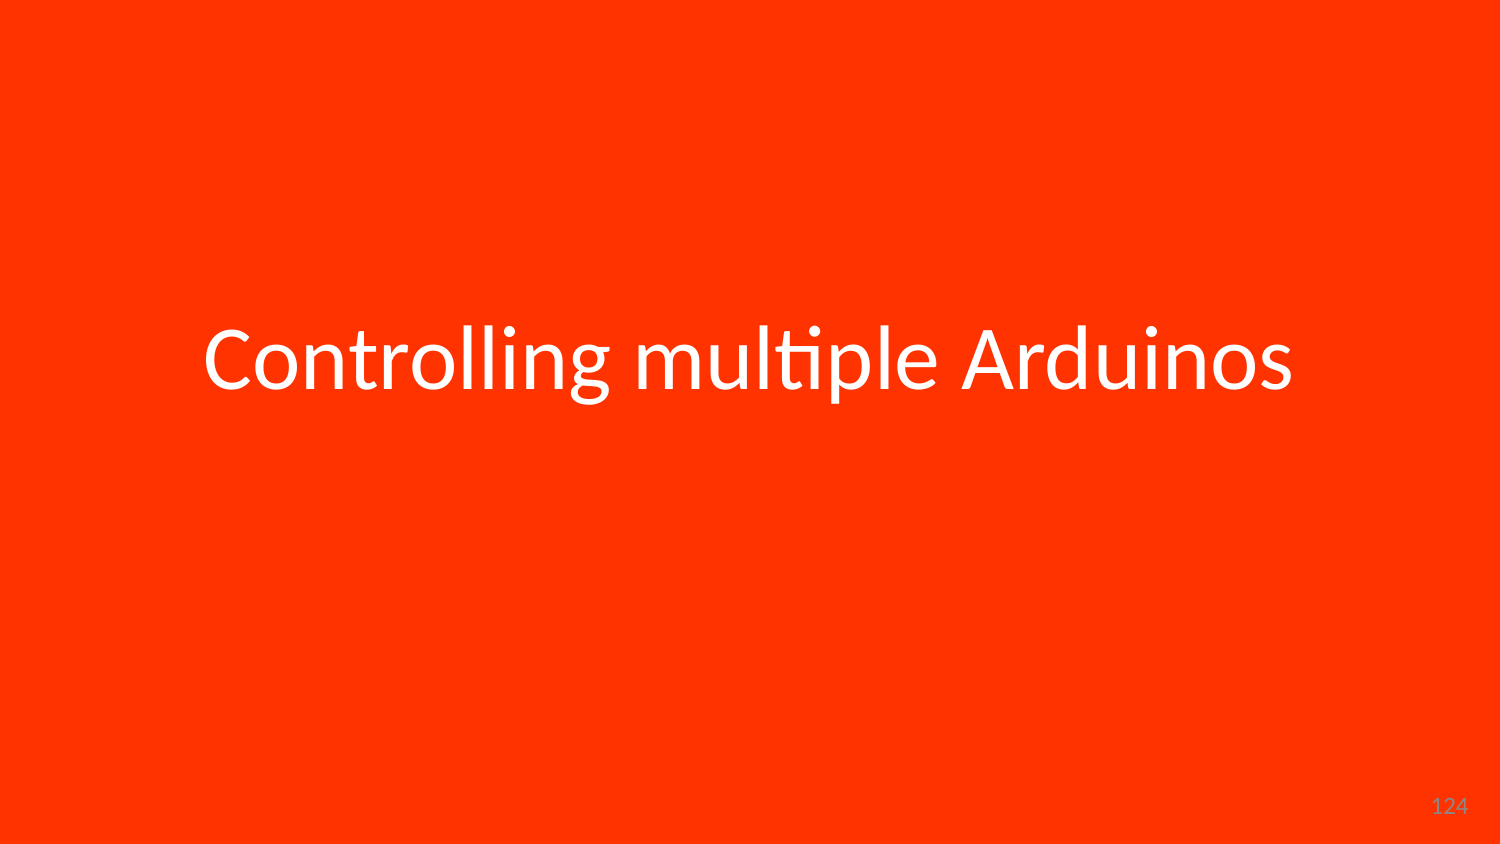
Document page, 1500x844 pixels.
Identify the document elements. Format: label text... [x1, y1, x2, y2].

title Controlling multiple Arduinos [112, 262, 1388, 443]
text_box 124 [1415, 782, 1500, 828]
